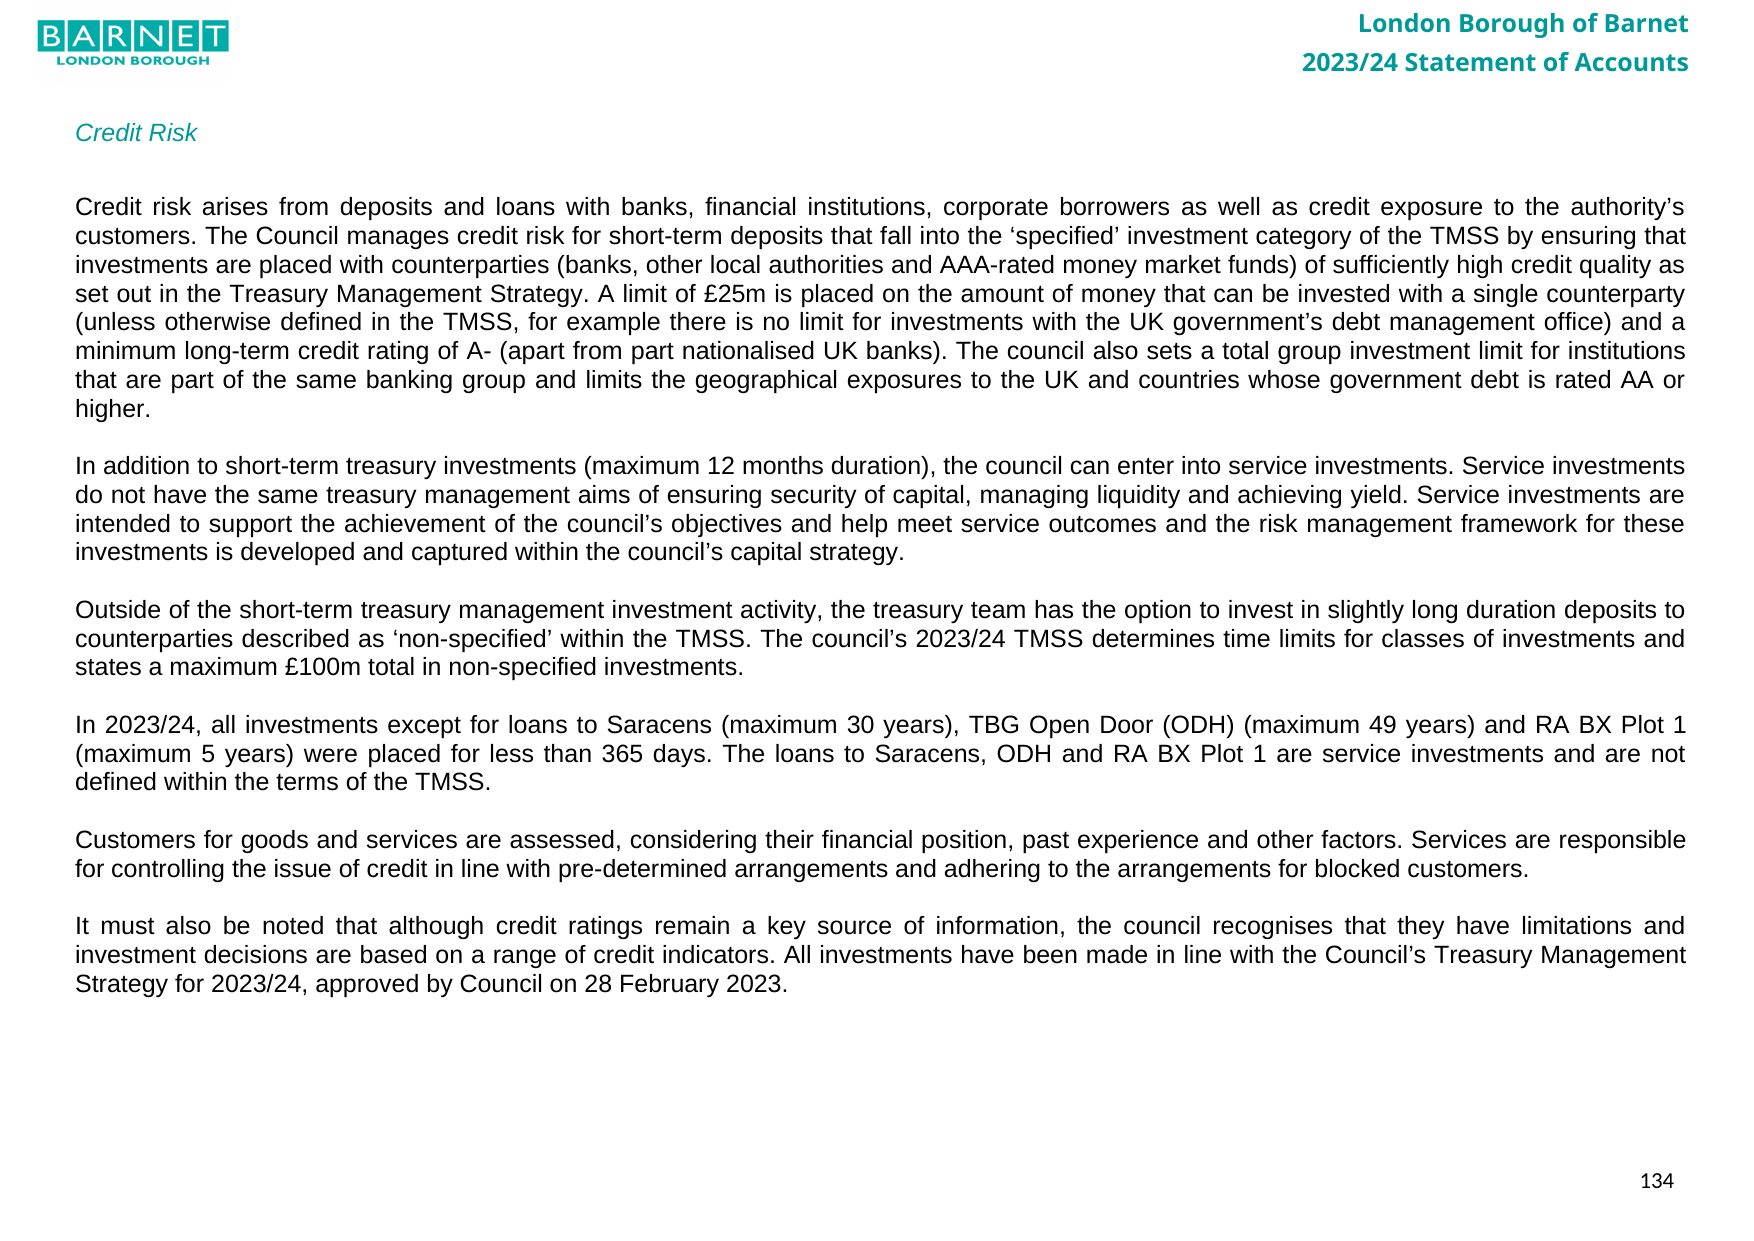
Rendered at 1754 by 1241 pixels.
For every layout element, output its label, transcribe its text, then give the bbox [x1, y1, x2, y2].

text In addition to short-term treasury investments (maximum 12 months duration), the council can enter into service investments. Service investments do not have the same treasury management aims of ensuring security of capital, managing liquidity and achieving yield. Service investments are intended to support the achievement of the council’s objectives and help meet service outcomes and the risk management framework for these investments is developed and captured within the council’s capital strategy. [75, 451, 1689, 566]
text Outside of the short-term treasury management investment activity, the treasury team has the option to invest in slightly long duration deposits to counterparties described as ‘non-specified’ within the TMSS. The council’s 2023/24 TMSS determines time limits for classes of investments and states a maximum £100m total in non-specified investments. [75, 595, 1689, 681]
text It must also be noted that although credit ratings remain a key source of information, the council recognises that they have limitations and investment decisions are based on a range of credit indicators. All investments have been made in line with the Council’s Treasury Management Strategy for 2023/24, approved by Council on 28 February 2023. [75, 911, 1689, 997]
subtitle Credit Risk [75, 118, 1689, 147]
text Customers for goods and services are assessed, considering their financial position, past experience and other factors. Services are responsible for controlling the issue of credit in line with pre-determined arrangements and adhering to the arrangements for blocked customers. [75, 825, 1689, 882]
text In 2023/24, all investments except for loans to Saracens (maximum 30 years), TBG Open Door (ODH) (maximum 49 years) and RA BX Plot 1 (maximum 5 years) were placed for less than 365 days. The loans to Saracens, ODH and RA BX Plot 1 are service investments and are not defined within the terms of the TMSS. [75, 710, 1689, 796]
text Credit risk arises from deposits and loans with banks, financial institutions, corporate borrowers as well as credit exposure to the authority’s customers. The Council manages credit risk for short-term deposits that fall into the ‘specified’ investment category of the TMSS by ensuring that investments are placed with counterparties (banks, other local authorities and AAA-rated money market funds) of sufficiently high credit quality as set out in the Treasury Management Strategy. A limit of £25m is placed on the amount of money that can be invested with a single counterparty (unless otherwise defined in the TMSS, for example there is no limit for investments with the UK government’s debt management office) and a minimum long-term credit rating of A- (apart from part nationalised UK banks). The council also sets a total group investment limit for institutions that are part of the same banking group and limits the geographical exposures to the UK and countries whose government debt is rated AA or higher. [75, 192, 1689, 422]
